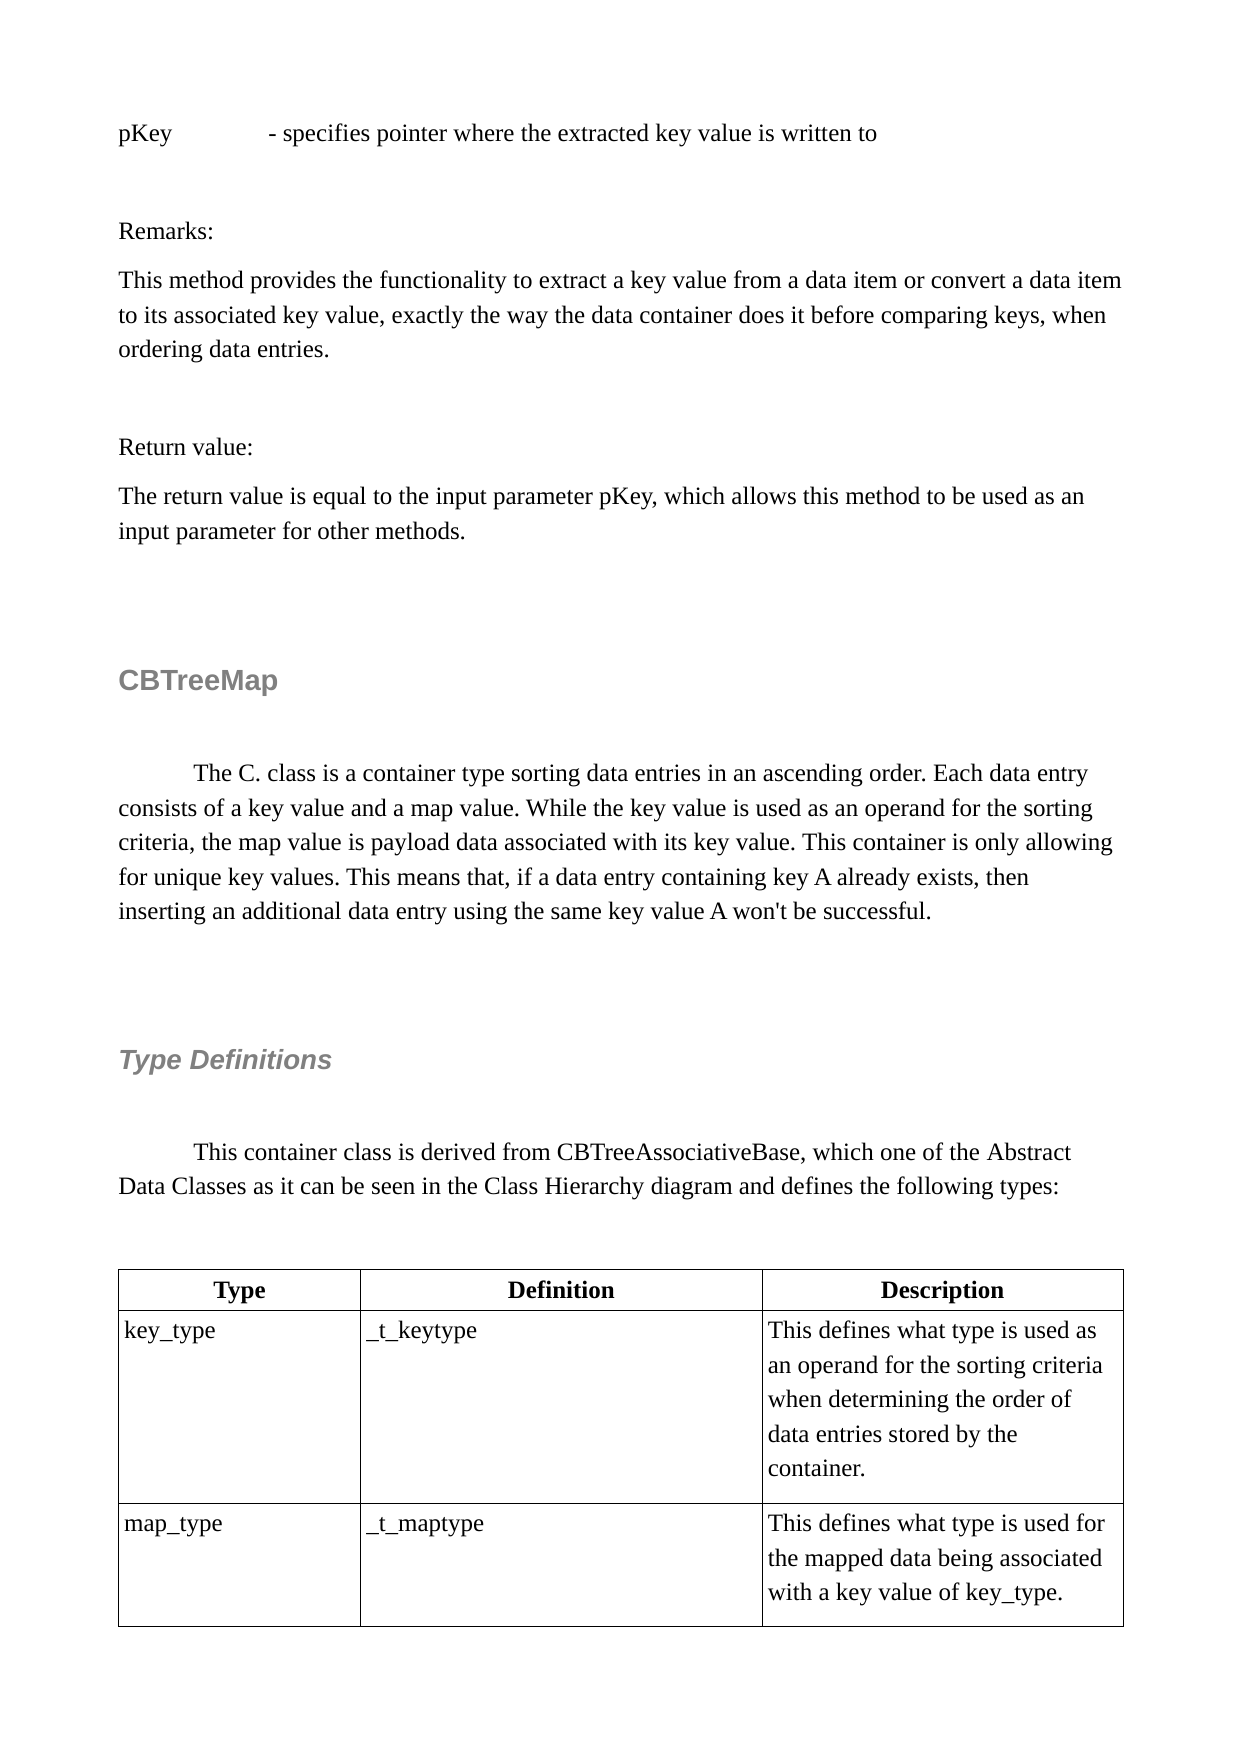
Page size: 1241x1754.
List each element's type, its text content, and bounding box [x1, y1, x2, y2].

table_cell _t_maptype [361, 1504, 762, 1626]
table_header Description [763, 1270, 1123, 1310]
text This container class is derived from CBTreeAssociativeBase, which one of the Abstract Data Classes as it can be seen in the Class Hierarchy diagram and defines the following types: [118, 1137, 1122, 1200]
text pKey - specifies pointer where the extracted key value is written to [118, 118, 1122, 147]
table_cell This defines what type is used for the mapped data being associated with a key value of key_type. [763, 1504, 1123, 1626]
text Remarks: [118, 216, 1122, 245]
text The return value is equal to the input parameter pKey, which allows this method to be used as an input parameter for other methods. [118, 481, 1122, 545]
text Return value: [118, 432, 1122, 461]
table_cell map_type [119, 1504, 360, 1626]
text This method provides the functionality to extract a key value from a data item or convert a data item to its associated key value, exactly the way the data container does it before comparing keys, when ordering data entries. [118, 265, 1122, 363]
table_cell This defines what type is used as an operand for the sorting criteria when determining the order of data entries stored by the container. [763, 1311, 1123, 1502]
table_header Definition [361, 1270, 762, 1310]
text The C. class is a container type sorting data entries in an ascending order. Each data entry consists of a key value and a map value. While the key value is used as an operand for the sorting criteria, the map value is payload data associated with its key value. This container is only allowing for unique key values. This means that, if a data entry containing key A already exists, then inserting an additional data entry using the same key value A won't be successful. [118, 758, 1122, 925]
table_header Type [119, 1270, 360, 1310]
subtitle Type Definitions [118, 1043, 1122, 1075]
table_cell _t_keytype [361, 1311, 762, 1502]
table_cell key_type [119, 1311, 360, 1502]
subtitle CBTreeMap [118, 663, 1122, 697]
